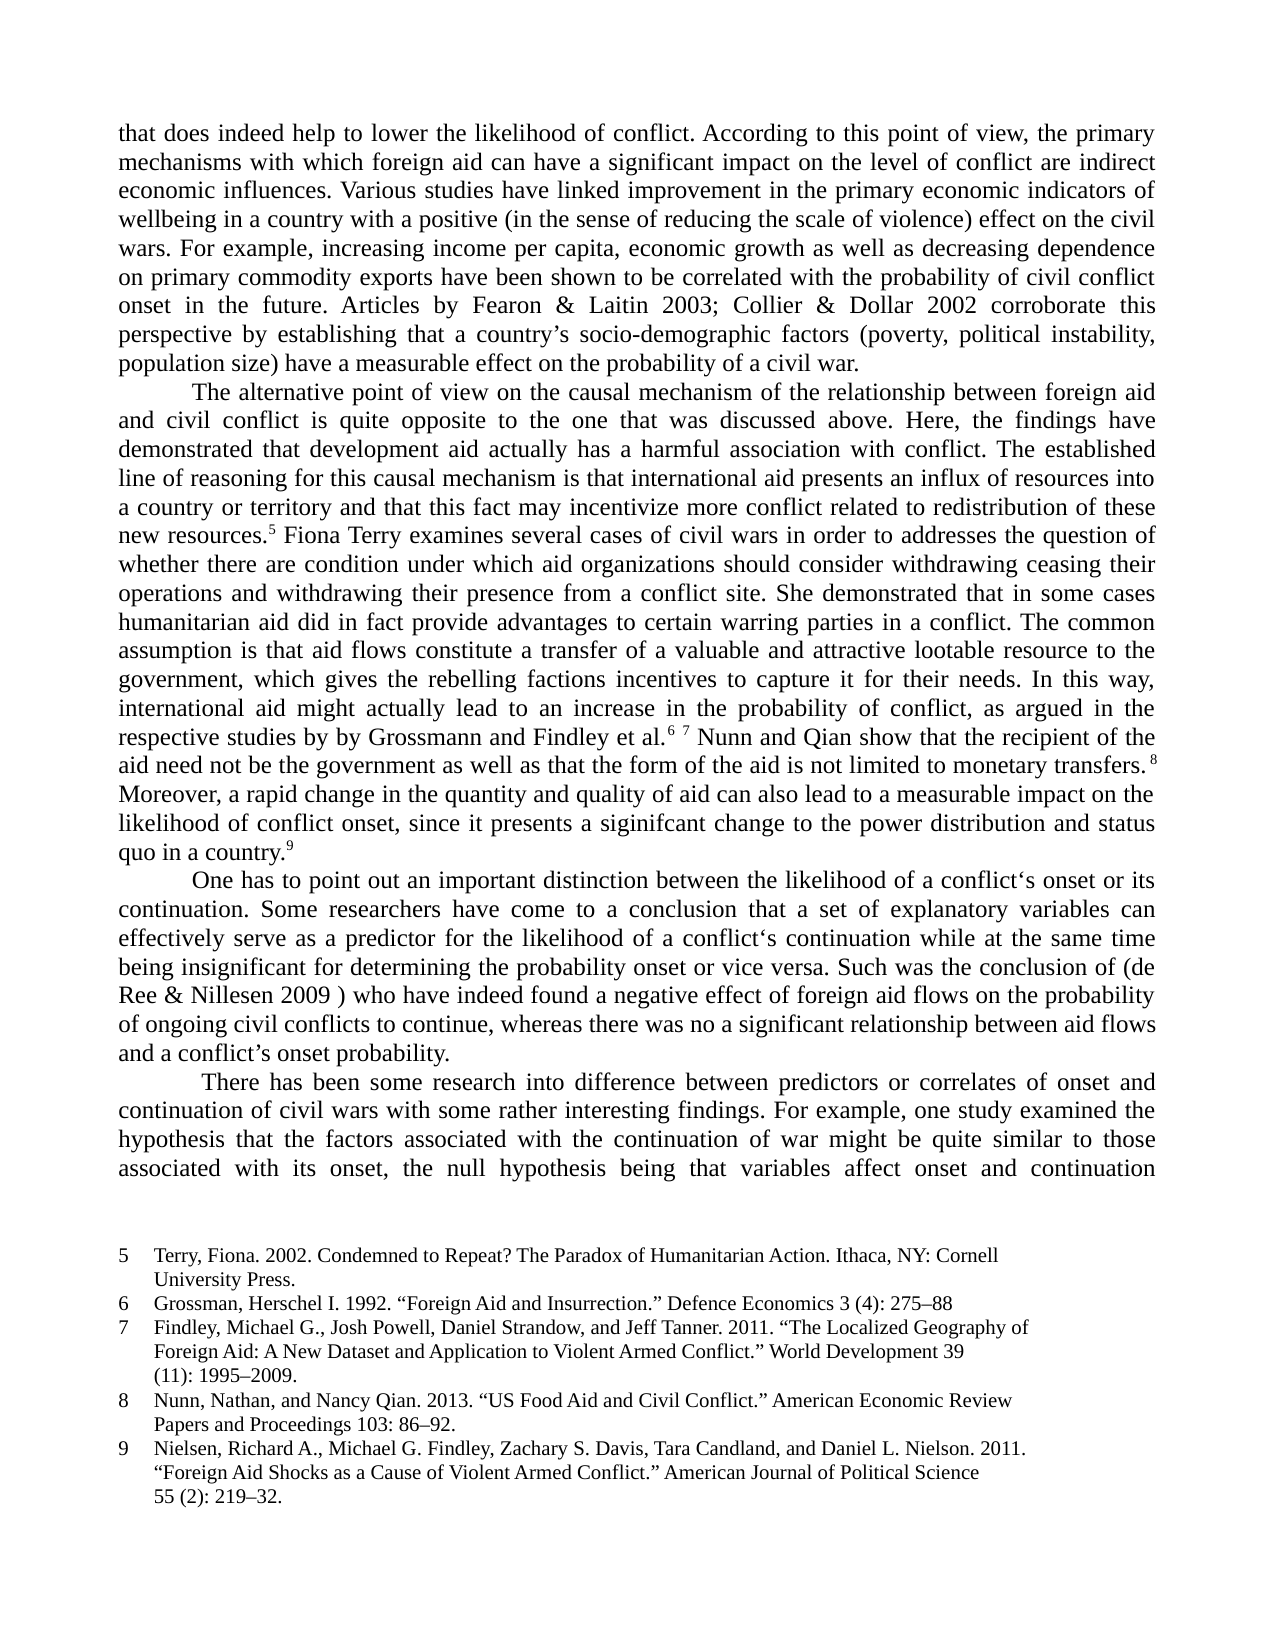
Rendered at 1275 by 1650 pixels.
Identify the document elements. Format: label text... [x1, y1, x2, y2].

text The alternative point of view on the causal mechanism of the relationship between foreign aid and civil conflict is quite opposite to the one that was discussed above. Here, the findings have demonstrated that development aid actually has a harmful association with conflict. The established line of reasoning for this causal mechanism is that international aid presents an influx of resources into a country or territory and that this fact may incentivize more conflict related to redistribution of these new resources. Fiona Terry examines several cases of civil wars in order to addresses the question of whether there are condition under which aid organizations should consider withdrawing ceasing their operations and withdrawing their presence from a conflict site. She demonstrated that in some cases humanitarian aid did in fact provide advantages to certain warring parties in a conflict. The common assumption is that aid flows constitute a transfer of a valuable and attractive lootable resource to the government, which gives the rebelling factions incentives to capture it for their needs. In this way, international aid might actually lead to an increase in the probability of conflict, as argued in the respective studies by by Grossmann and Findley et al. Nunn and Qian show that the recipient of the aid need not be the government as well as that the form of the aid is not limited to monetary transfers. Moreover, a rapid change in the quantity and quality of aid can also lead to a measurable impact on the likelihood of conflict onset, since it presents a siginifcant change to the power distribution and status quo in a country. [118, 377, 1157, 866]
text Nunn, Nathan, and Nancy Qian. 2013. “US Food Aid and Civil Conflict.” American Economic Review Papers and Proceedings 103: 86–92. [118, 1387, 1157, 1436]
text One has to point out an important distinction between the likelihood of a conflict‘s onset or its continuation. Some researchers have come to a conclusion that a set of explanatory variables can effectively serve as a predictor for the likelihood of a conflict‘s continuation while at the same time being insignificant for determining the probability onset or vice versa. Such was the conclusion of (de Ree & Nillesen 2009 ) who have indeed found a negative effect of foreign aid flows on the probability of ongoing civil conflicts to continue, whereas there was no a significant relationship between aid flows and a conflict’s onset probability. [118, 866, 1157, 1067]
text Terry, Fiona. 2002. Condemned to Repeat? The Paradox of Humanitarian Action. Ithaca, NY: Cornell University Press. [118, 1243, 1157, 1291]
text Nielsen, Richard A., Michael G. Findley, Zachary S. Davis, Tara Candland, and Daniel L. Nielson. 2011. “Foreign Aid Shocks as a Cause of Violent Armed Conflict.” American Journal of Political Science 55 (2): 219–32. [118, 1436, 1157, 1532]
text that does indeed help to lower the likelihood of conflict. According to this point of view, the primary mechanisms with which foreign aid can have a significant impact on the level of conflict are indirect economic influences. Various studies have linked improvement in the primary economic indicators of wellbeing in a country with a positive (in the sense of reducing the scale of violence) effect on the civil wars. For example, increasing income per capita, economic growth as well as decreasing dependence on primary commodity exports have been shown to be correlated with the probability of civil conflict onset in the future. Articles by Fearon & Laitin 2003; Collier & Dollar 2002 corroborate this perspective by establishing that a country’s socio-demographic factors (poverty, political instability, population size) have a measurable effect on the probability of a civil war. [118, 118, 1157, 377]
text There has been some research into difference between predictors or correlates of onset and continuation of civil wars with some rather interesting findings. For example, one study examined the hypothesis that the factors associated with the continuation of war might be quite similar to those associated with its onset, the null hypothesis being that variables affect onset and continuation [118, 1067, 1157, 1182]
text Grossman, Herschel I. 1992. “Foreign Aid and Insurrection.” Defence Economics 3 (4): 275–88 [118, 1291, 1157, 1315]
text Findley, Michael G., Josh Powell, Daniel Strandow, and Jeff Tanner. 2011. “The Localized Geography of Foreign Aid: A New Dataset and Application to Violent Armed Conflict.” World Development 39 (11): 1995–2009. [118, 1315, 1157, 1387]
